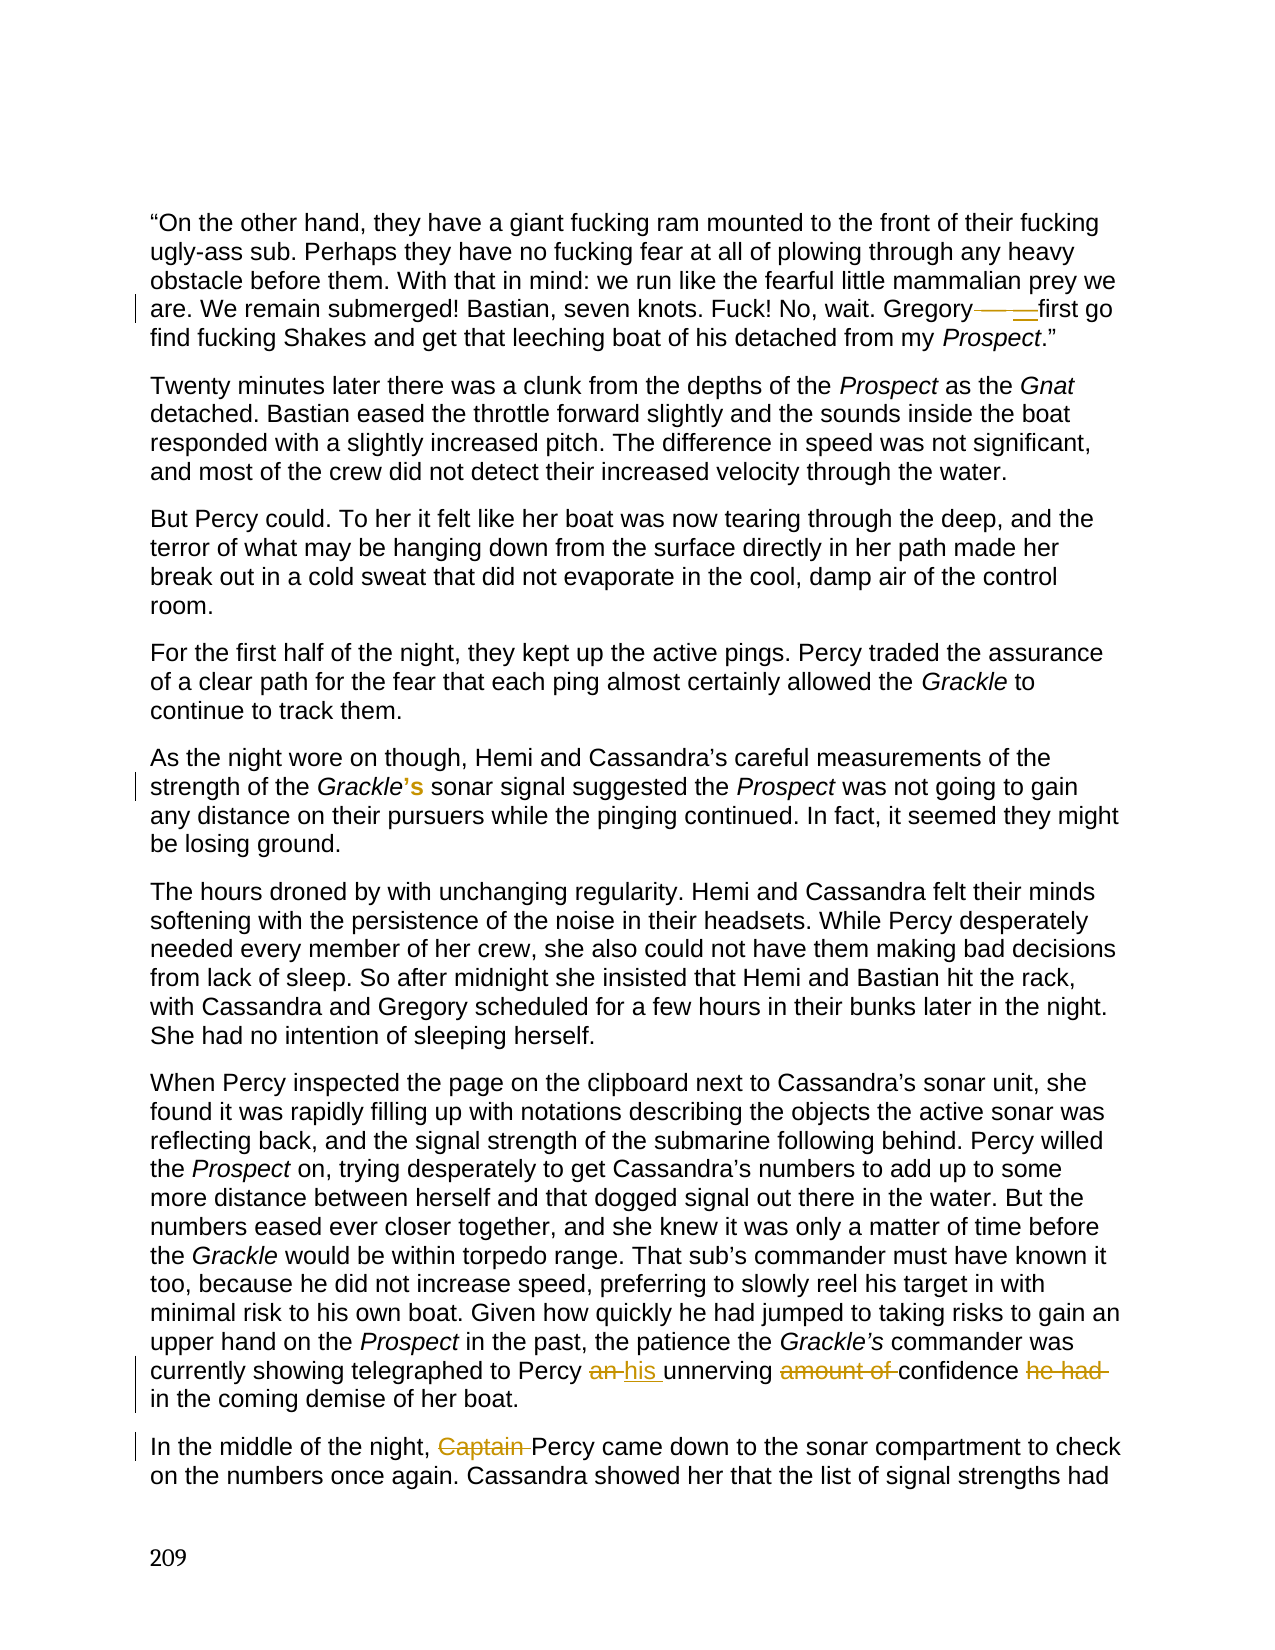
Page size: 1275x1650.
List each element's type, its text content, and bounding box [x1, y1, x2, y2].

text But Percy could. To her it felt like her boat was now tearing through the deep, and the terror of what may be hanging down from the surface directly in her path made her break out in a cold sweat that did not evaporate in the cool, damp air of the control room. [150, 504, 1125, 619]
text As the night wore on though, Hemi and Cassandra’s careful measurements of the strength of the Grackle’s sonar signal suggested the Prospect was not going to gain any distance on their pursuers while the pinging continued. In fact, it seemed they might be losing ground. [150, 743, 1125, 858]
text In the middle of the night, Percy came down to the sonar compartment to check on the numbers once again. Cassandra showed her that the list of signal strengths had [150, 1432, 1125, 1489]
text When Percy inspected the page on the clipboard next to Cassandra’s sonar unit, she found it was rapidly filling up with notations describing the objects the active sonar was reflecting back, and the signal strength of the submarine following behind. Percy willed the Prospect on, trying desperately to get Cassandra’s numbers to add up to some more distance between herself and that dogged signal out there in the water. But the numbers eased ever closer together, and she knew it was only a matter of time before the Grackle would be within torpedo range. That sub’s commander must have known it too, because he did not increase speed, preferring to slowly reel his target in with minimal risk to his own boat. Given how quickly he had jumped to taking risks to gain an upper hand on the Prospect in the past, the patience the Grackle’s commander was currently showing telegraphed to Percy his unnerving confidence in the coming demise of her boat. [150, 1068, 1125, 1413]
text Twenty minutes later there was a clunk from the depths of the Prospect as the Gnat detached. Bastian eased the throttle forward slightly and the sounds inside the boat responded with a slightly increased pitch. The difference in speed was not significant, and most of the crew did not detect their increased velocity through the water. [150, 371, 1125, 486]
text “On the other hand, they have a giant fucking ram mounted to the front of their fucking ugly-ass sub. Perhaps they have no fucking fear at all of plowing through any heavy obstacle before them. With that in mind: we run like the fearful little mammalian prey we are. We remain submerged! Bastian, seven knots. Fuck! No, wait. Gregory—first go find fucking Shakes and get that leeching boat of his detached from my Prospect.” [150, 208, 1125, 352]
text The hours droned by with unchanging regularity. Hemi and Cassandra felt their minds softening with the persistence of the noise in their headsets. While Percy desperately needed every member of her crew, she also could not have them making bad decisions from lack of sleep. So after midnight she insisted that Hemi and Bastian hit the rack, with Cassandra and Gregory scheduled for a few hours in their bunks later in the night. She had no intention of sleeping herself. [150, 877, 1125, 1049]
text For the first half of the night, they kept up the active pings. Percy traded the assurance of a clear path for the fear that each ping almost certainly allowed the Grackle to continue to track them. [150, 638, 1125, 724]
